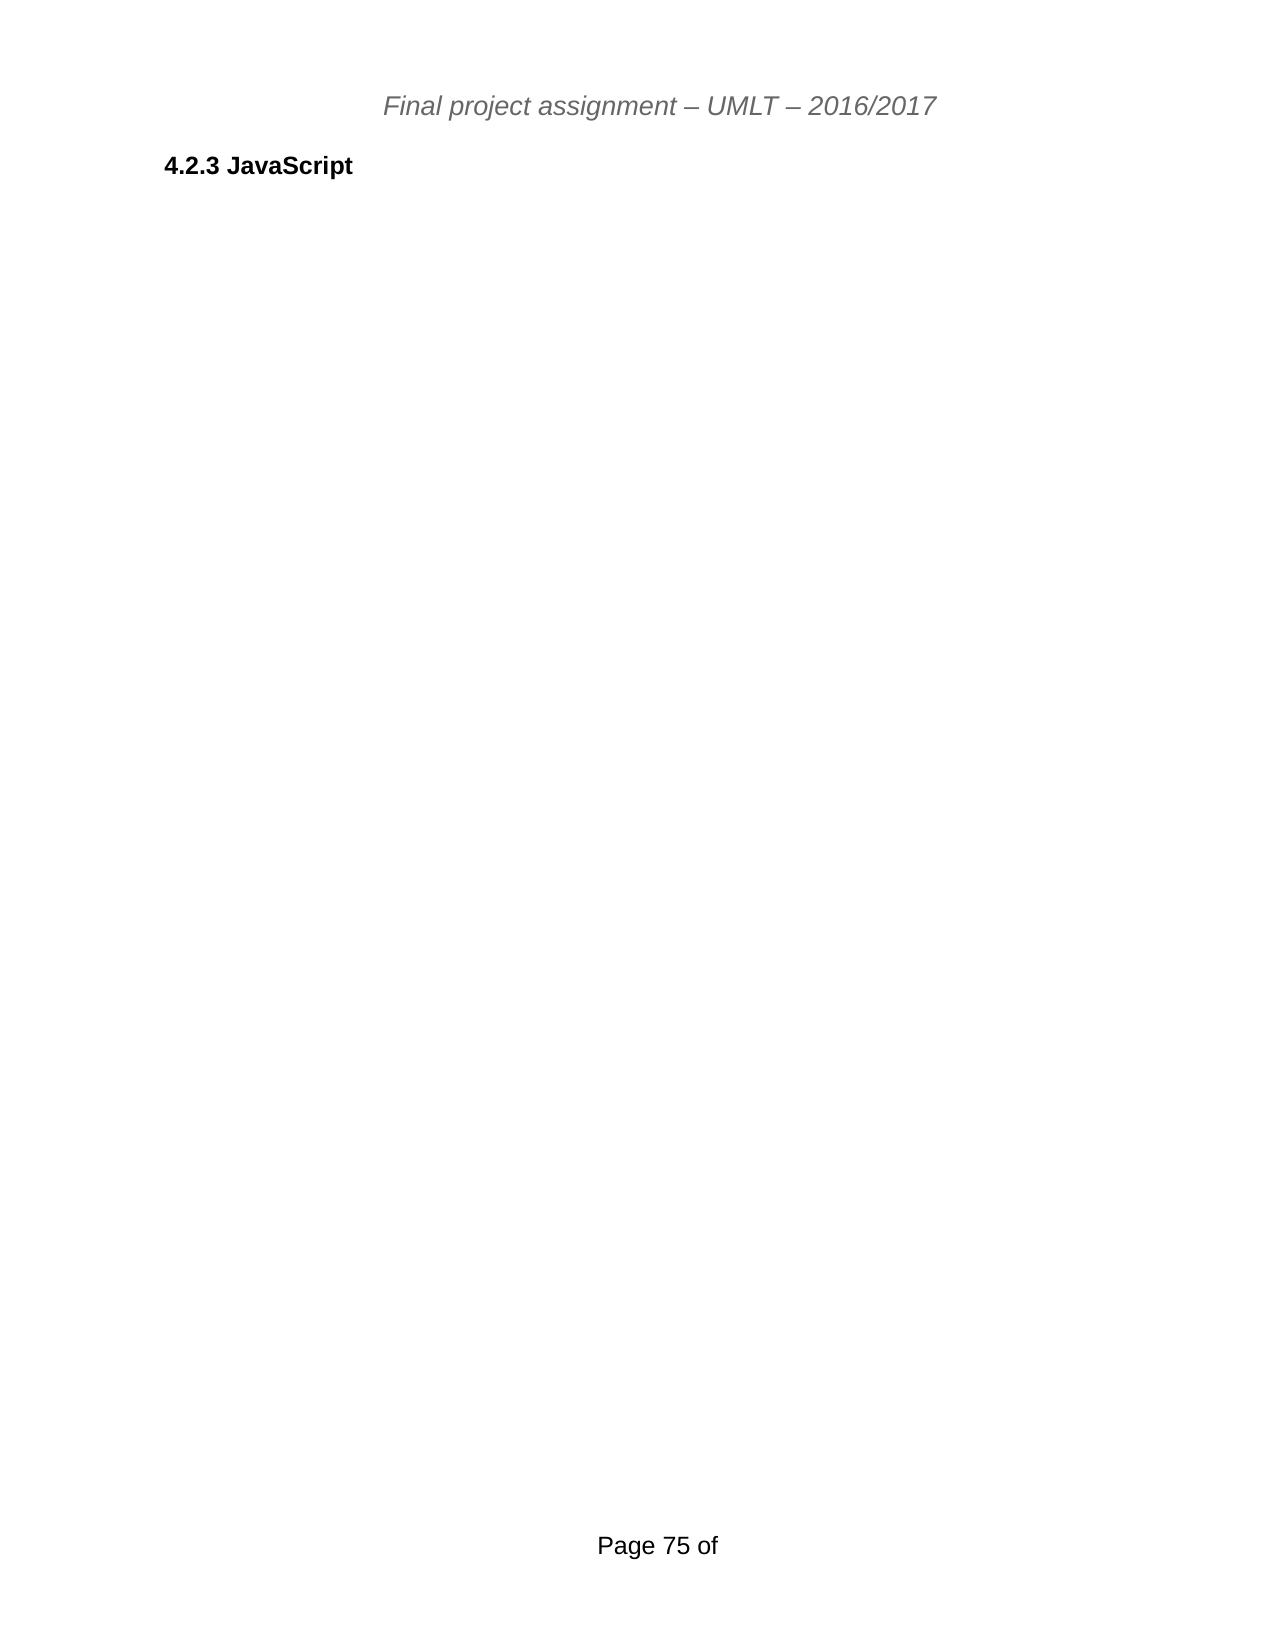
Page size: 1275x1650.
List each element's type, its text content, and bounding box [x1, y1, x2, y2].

subtitle 4.2.3 JavaScript [164, 151, 1158, 180]
